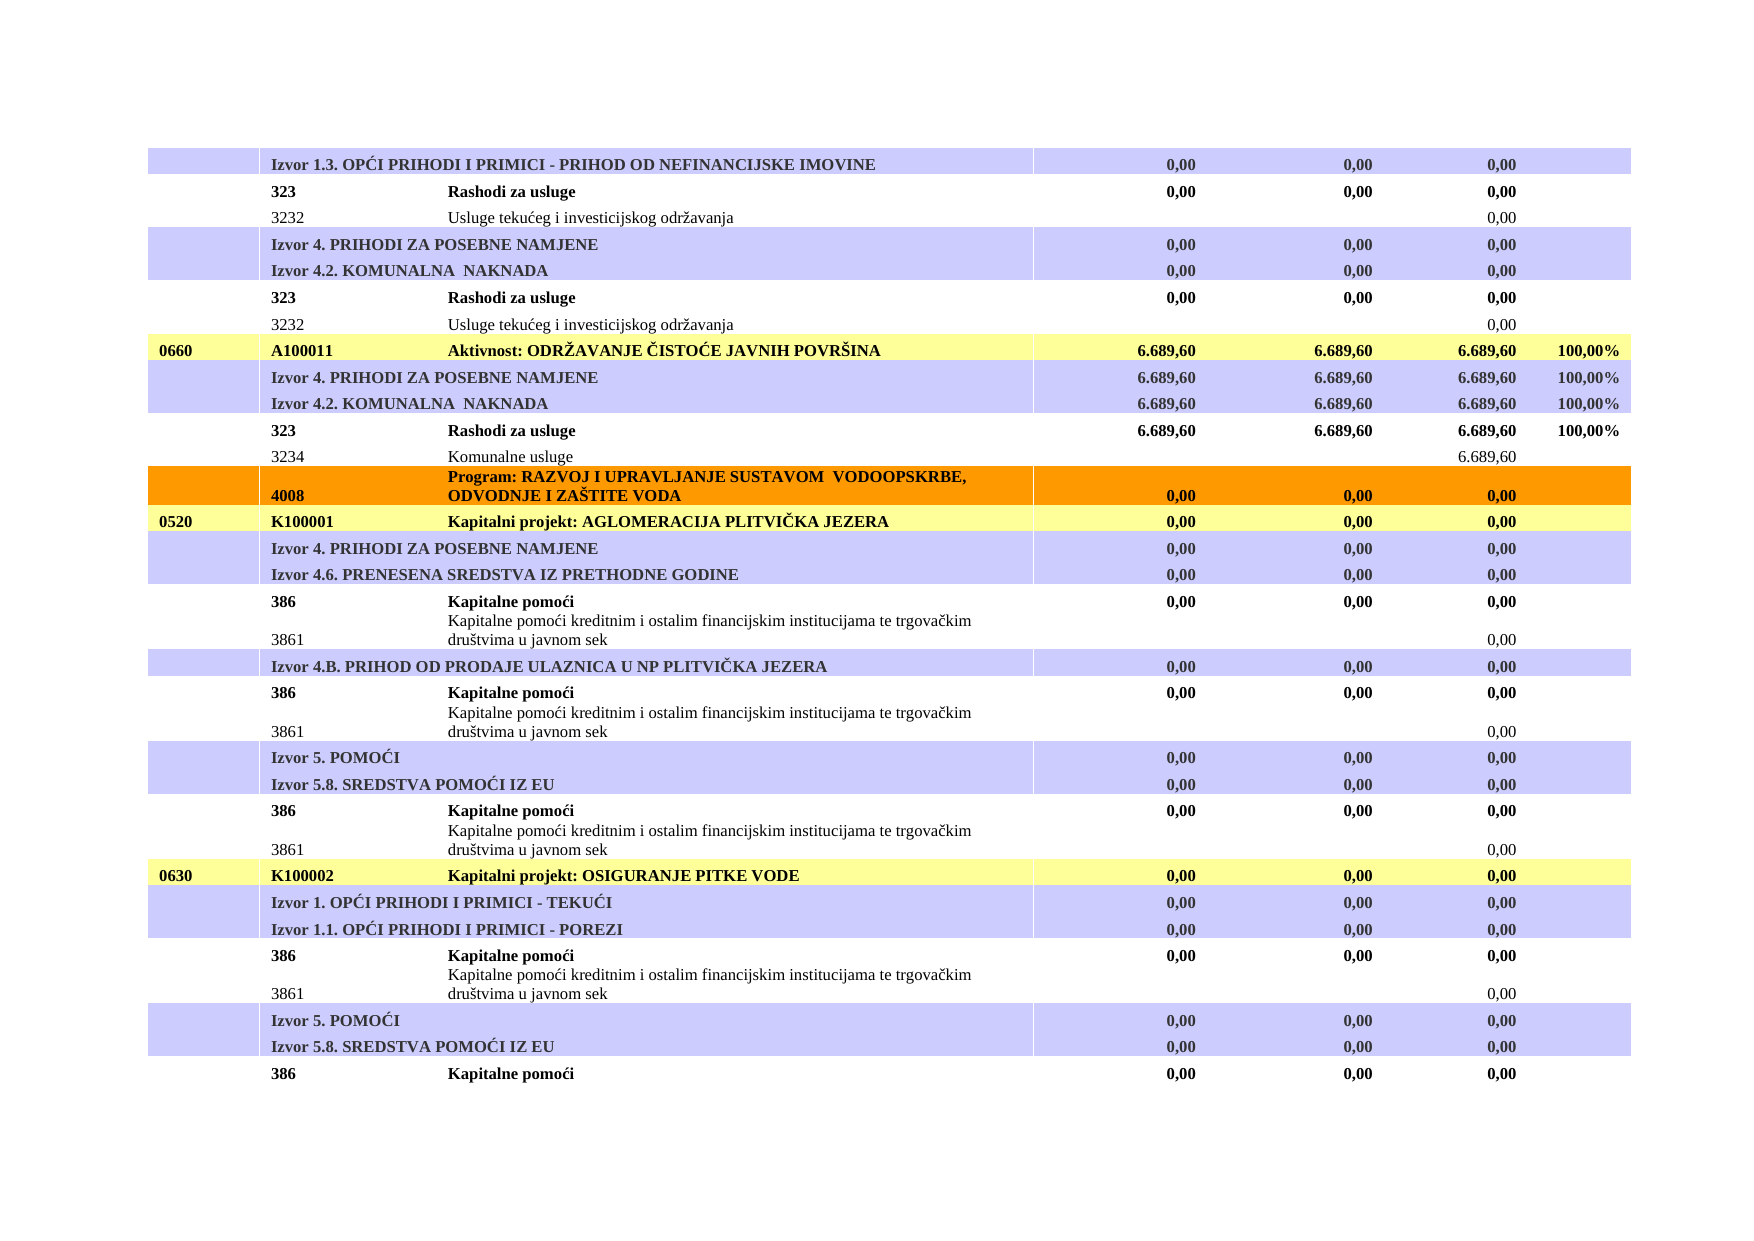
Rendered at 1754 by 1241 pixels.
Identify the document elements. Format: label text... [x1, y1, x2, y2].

table_cell [1527, 558, 1631, 584]
table_cell Izvor 5.8. SREDSTVA POMOĆI IZ EU [260, 767, 1033, 794]
table_cell 0,00 [1207, 1003, 1384, 1030]
table_cell 100,00% [1527, 334, 1631, 360]
table_cell 323 [260, 174, 436, 201]
table_cell 6.689,60 [1034, 413, 1207, 440]
table_cell Kapitalne pomoći [436, 584, 1033, 611]
table_cell 0,00 [1034, 1003, 1207, 1030]
table_cell [1527, 912, 1631, 938]
table_cell 0,00 [1034, 859, 1207, 885]
table_cell [1527, 885, 1631, 912]
table_cell 0,00 [1384, 1030, 1527, 1056]
table_cell Kapitalne pomoći kreditnim i ostalim financijskim institucijama te trgovačkim društvima u javnom sek [436, 965, 1033, 1003]
table_cell 3861 [260, 703, 436, 741]
table_cell Kapitalne pomoći [436, 676, 1033, 702]
table_cell 0,00 [1384, 531, 1527, 558]
table_cell 0,00 [1207, 505, 1384, 531]
table_cell [1527, 820, 1631, 859]
table_cell [148, 767, 259, 794]
table_cell 0,00 [1384, 148, 1527, 174]
table_cell Izvor 4.2. KOMUNALNA NAKNADA [260, 387, 1033, 413]
table_cell Rashodi za usluge [436, 174, 1033, 201]
table_cell [148, 280, 259, 307]
table_cell 0,00 [1384, 201, 1527, 227]
table_cell 0,00 [1384, 767, 1527, 794]
table_cell 0,00 [1034, 466, 1207, 505]
table_cell Aktivnost: ODRŽAVANJE ČISTOĆE JAVNIH POVRŠINA [436, 334, 1033, 360]
table_cell [148, 201, 259, 227]
table_cell [148, 307, 259, 333]
table_cell [148, 676, 259, 702]
table_cell 0,00 [1207, 1030, 1384, 1056]
table_cell [1527, 466, 1631, 505]
table_cell 0,00 [1034, 227, 1207, 254]
table_cell 100,00% [1527, 387, 1631, 413]
table_cell [1527, 584, 1631, 611]
table_cell Izvor 4.6. PRENESENA SREDSTVA IZ PRETHODNE GODINE [260, 558, 1033, 584]
table_cell [1527, 859, 1631, 885]
table_cell K100001 [260, 505, 436, 531]
table_cell 3232 [260, 201, 436, 227]
table_cell [1034, 820, 1207, 859]
table_cell 0,00 [1207, 794, 1384, 820]
table_cell 3861 [260, 965, 436, 1003]
table_cell 0,00 [1034, 531, 1207, 558]
table_cell [1034, 965, 1207, 1003]
table_cell 6.689,60 [1384, 440, 1527, 466]
table_cell [1034, 611, 1207, 649]
table_cell 0,00 [1034, 885, 1207, 912]
table_cell 0,00 [1384, 558, 1527, 584]
table_cell 0,00 [1384, 307, 1527, 333]
table_cell 0,00 [1034, 148, 1207, 174]
table_cell Izvor 1. OPĆI PRIHODI I PRIMICI - TEKUĆI [260, 885, 1033, 912]
table_cell [1207, 201, 1384, 227]
table_cell [1527, 148, 1631, 174]
table_cell 0,00 [1034, 912, 1207, 938]
table_cell Izvor 1.3. OPĆI PRIHODI I PRIMICI - PRIHOD OD NEFINANCIJSKE IMOVINE [260, 148, 1033, 174]
table_cell [148, 360, 259, 387]
table_cell 0,00 [1034, 676, 1207, 702]
table_cell [148, 440, 259, 466]
table_cell Kapitalne pomoći [436, 794, 1033, 820]
table_cell 6.689,60 [1207, 360, 1384, 387]
table_cell 386 [260, 676, 436, 702]
table_cell [1527, 794, 1631, 820]
table_cell 6.689,60 [1384, 413, 1527, 440]
table_cell 0,00 [1384, 885, 1527, 912]
table_cell 0,00 [1384, 254, 1527, 280]
table_cell [148, 820, 259, 859]
table_cell [1527, 703, 1631, 741]
table_cell 0,00 [1384, 1003, 1527, 1030]
table_cell [148, 912, 259, 938]
table_cell [1527, 280, 1631, 307]
table_cell Komunalne usluge [436, 440, 1033, 466]
table_cell 0,00 [1034, 505, 1207, 531]
table_cell Kapitalne pomoći kreditnim i ostalim financijskim institucijama te trgovačkim društvima u javnom sek [436, 703, 1033, 741]
table_cell 0,00 [1384, 794, 1527, 820]
table_cell 323 [260, 413, 436, 440]
table_cell [1527, 440, 1631, 466]
table_cell 6.689,60 [1207, 413, 1384, 440]
table_cell [148, 649, 259, 676]
table_cell [148, 703, 259, 741]
table_cell Izvor 4.2. KOMUNALNA NAKNADA [260, 254, 1033, 280]
table_cell 0,00 [1207, 466, 1384, 505]
table_cell 386 [260, 584, 436, 611]
table_cell Izvor 5. POMOĆI [260, 741, 1033, 767]
table_cell 386 [260, 939, 436, 965]
table_cell 100,00% [1527, 360, 1631, 387]
table_cell 0,00 [1384, 174, 1527, 201]
table_cell 3861 [260, 611, 436, 649]
table_cell [148, 965, 259, 1003]
table_cell [1034, 703, 1207, 741]
table_cell 0,00 [1207, 148, 1384, 174]
table_cell [1527, 767, 1631, 794]
table_cell Izvor 5.8. SREDSTVA POMOĆI IZ EU [260, 1030, 1033, 1056]
table_cell Usluge tekućeg i investicijskog održavanja [436, 307, 1033, 333]
table_cell [148, 174, 259, 201]
table_cell 0,00 [1034, 939, 1207, 965]
table_cell [1207, 440, 1384, 466]
table_cell 323 [260, 280, 436, 307]
table_cell Kapitalni projekt: AGLOMERACIJA PLITVIČKA JEZERA [436, 505, 1033, 531]
table_cell [1527, 505, 1631, 531]
table_cell 0,00 [1384, 676, 1527, 702]
table_cell 0,00 [1207, 939, 1384, 965]
table_cell 0,00 [1034, 741, 1207, 767]
table_cell [1207, 611, 1384, 649]
table_cell 6.689,60 [1384, 387, 1527, 413]
table_cell [1527, 1056, 1631, 1083]
table_cell 6.689,60 [1207, 334, 1384, 360]
table_cell 0,00 [1207, 859, 1384, 885]
table_cell [1527, 965, 1631, 1003]
table_cell [1527, 1030, 1631, 1056]
table_cell 0,00 [1207, 584, 1384, 611]
table_cell 0,00 [1034, 584, 1207, 611]
table_cell 0,00 [1207, 254, 1384, 280]
table_cell 0,00 [1384, 912, 1527, 938]
table_cell [148, 885, 259, 912]
table_cell Izvor 4. PRIHODI ZA POSEBNE NAMJENE [260, 227, 1033, 254]
table_cell 100,00% [1527, 413, 1631, 440]
table_cell Kapitalni projekt: OSIGURANJE PITKE VODE [436, 859, 1033, 885]
table_cell 0,00 [1384, 227, 1527, 254]
table_cell K100002 [260, 859, 436, 885]
table_cell [1207, 307, 1384, 333]
table_cell 0,00 [1034, 649, 1207, 676]
table_cell Izvor 4. PRIHODI ZA POSEBNE NAMJENE [260, 360, 1033, 387]
table_cell 6.689,60 [1034, 360, 1207, 387]
table_cell 386 [260, 1056, 436, 1083]
table_cell Kapitalne pomoći kreditnim i ostalim financijskim institucijama te trgovačkim društvima u javnom sek [436, 611, 1033, 649]
table_cell 3232 [260, 307, 436, 333]
table_cell 0,00 [1384, 820, 1527, 859]
table_cell Usluge tekućeg i investicijskog održavanja [436, 201, 1033, 227]
table_cell 3234 [260, 440, 436, 466]
table_cell [148, 611, 259, 649]
table_cell 6.689,60 [1207, 387, 1384, 413]
table_cell [148, 531, 259, 558]
table_cell 0,00 [1207, 174, 1384, 201]
table_cell 0,00 [1384, 505, 1527, 531]
table_cell [148, 1003, 259, 1030]
table_cell [148, 584, 259, 611]
table_cell 6.689,60 [1384, 360, 1527, 387]
table_cell 0,00 [1034, 1030, 1207, 1056]
table_cell [148, 794, 259, 820]
table_cell [1527, 939, 1631, 965]
table_cell 0,00 [1207, 741, 1384, 767]
table_cell [1034, 307, 1207, 333]
table_cell 0,00 [1384, 859, 1527, 885]
table_cell A100011 [260, 334, 436, 360]
table_cell Rashodi za usluge [436, 413, 1033, 440]
table_cell [148, 939, 259, 965]
table_cell 0,00 [1384, 703, 1527, 741]
table_cell Izvor 4.B. PRIHOD OD PRODAJE ULAZNICA U NP PLITVIČKA JEZERA [260, 649, 1033, 676]
table_cell 0,00 [1207, 531, 1384, 558]
table_cell [1527, 611, 1631, 649]
table_cell [148, 1056, 259, 1083]
table_cell 0,00 [1034, 174, 1207, 201]
table_cell 3861 [260, 820, 436, 859]
table_cell 6.689,60 [1384, 334, 1527, 360]
table_cell [148, 466, 259, 505]
table_cell [1527, 227, 1631, 254]
table_cell [1527, 741, 1631, 767]
table_cell 0,00 [1207, 558, 1384, 584]
table_cell [1527, 174, 1631, 201]
table_cell [1034, 440, 1207, 466]
table_cell [1527, 676, 1631, 702]
table_cell Kapitalne pomoći [436, 1056, 1033, 1083]
table_cell 0,00 [1384, 1056, 1527, 1083]
table_cell [1527, 201, 1631, 227]
table_cell 0,00 [1384, 280, 1527, 307]
table_cell 0,00 [1207, 1056, 1384, 1083]
table_cell 0,00 [1384, 611, 1527, 649]
table_cell [148, 254, 259, 280]
table_cell Izvor 4. PRIHODI ZA POSEBNE NAMJENE [260, 531, 1033, 558]
table_cell [1527, 649, 1631, 676]
table_cell 0,00 [1384, 741, 1527, 767]
table_cell 0,00 [1034, 1056, 1207, 1083]
table_cell 0,00 [1207, 885, 1384, 912]
table_cell 0,00 [1207, 227, 1384, 254]
table_cell 0630 [148, 859, 259, 885]
table_cell [148, 227, 259, 254]
table_cell [1034, 201, 1207, 227]
table_cell 0,00 [1384, 965, 1527, 1003]
table_cell 0,00 [1034, 254, 1207, 280]
table_cell 0,00 [1384, 466, 1527, 505]
table_cell [1527, 531, 1631, 558]
table_cell 6.689,60 [1034, 334, 1207, 360]
table_cell 0,00 [1384, 939, 1527, 965]
table_cell 0,00 [1384, 584, 1527, 611]
table_cell 0,00 [1207, 912, 1384, 938]
table_cell [148, 558, 259, 584]
table_cell 0,00 [1207, 280, 1384, 307]
table_cell [148, 741, 259, 767]
table_cell [1207, 965, 1384, 1003]
table_cell 0,00 [1034, 767, 1207, 794]
table_cell [1207, 820, 1384, 859]
table_cell [1527, 1003, 1631, 1030]
table_cell 0520 [148, 505, 259, 531]
table_cell [1207, 703, 1384, 741]
table_cell [148, 148, 259, 174]
table_cell 6.689,60 [1034, 387, 1207, 413]
table_cell [1527, 307, 1631, 333]
table_cell Kapitalne pomoći [436, 939, 1033, 965]
table_cell 0,00 [1034, 558, 1207, 584]
table_cell [148, 1030, 259, 1056]
table_cell [148, 387, 259, 413]
table_cell [148, 413, 259, 440]
table_cell 4008 [260, 466, 436, 505]
table_cell 386 [260, 794, 436, 820]
table_cell 0660 [148, 334, 259, 360]
table_cell 0,00 [1207, 676, 1384, 702]
table_cell [1527, 254, 1631, 280]
table_cell Izvor 5. POMOĆI [260, 1003, 1033, 1030]
table_cell Izvor 1.1. OPĆI PRIHODI I PRIMICI - POREZI [260, 912, 1033, 938]
table_cell 0,00 [1207, 649, 1384, 676]
table_cell 0,00 [1207, 767, 1384, 794]
table_cell 0,00 [1034, 794, 1207, 820]
table_cell Program: RAZVOJ I UPRAVLJANJE SUSTAVOM VODOOPSKRBE, ODVODNJE I ZAŠTITE VODA [436, 466, 1033, 505]
table_cell 0,00 [1034, 280, 1207, 307]
table_cell Rashodi za usluge [436, 280, 1033, 307]
table_cell 0,00 [1384, 649, 1527, 676]
table_cell Kapitalne pomoći kreditnim i ostalim financijskim institucijama te trgovačkim društvima u javnom sek [436, 820, 1033, 859]
